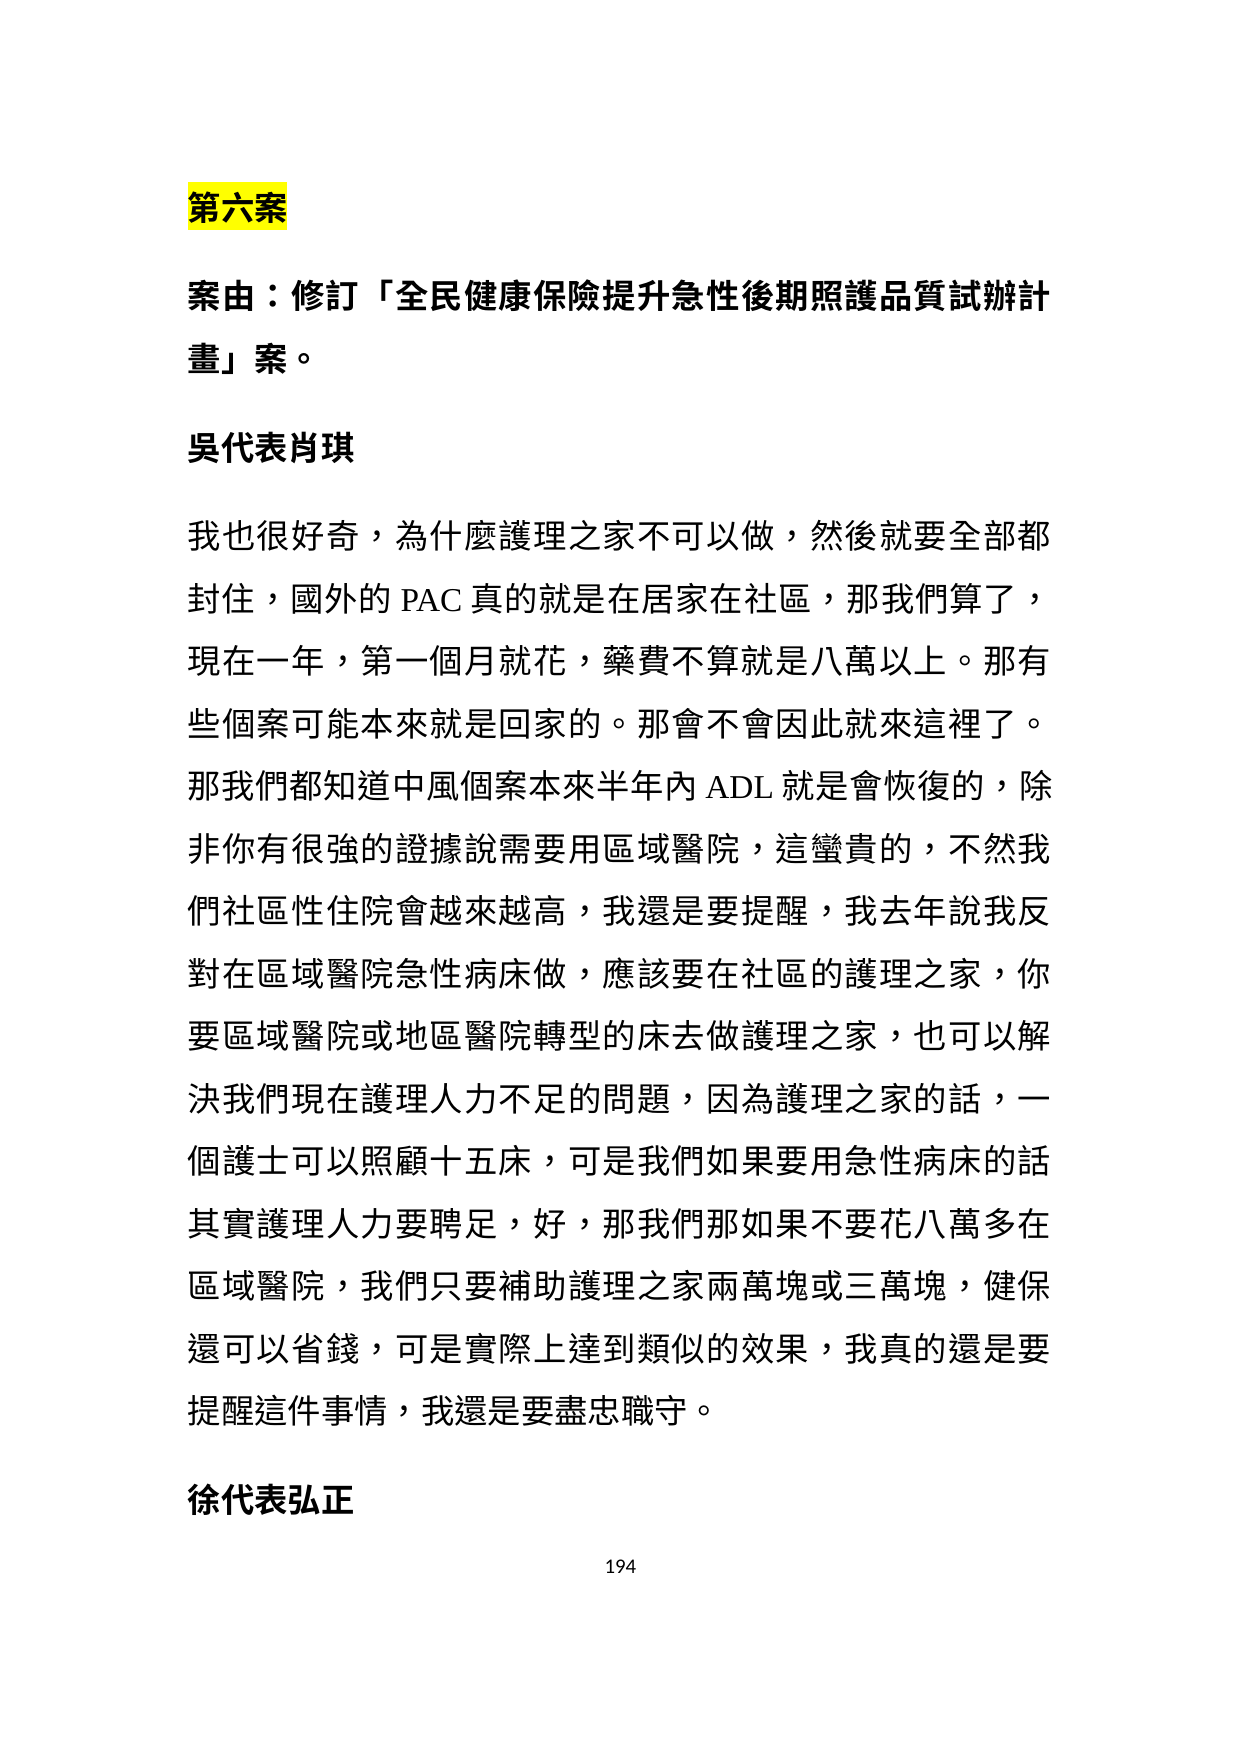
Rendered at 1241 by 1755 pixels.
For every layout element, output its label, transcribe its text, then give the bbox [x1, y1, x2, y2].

text 我也很好奇，為什麼護理之家不可以做，然後就要全部都封住，國外的PAC真的就是在居家在社區，那我們算了，現在一年，第一個月就花，藥費不算就是八萬以上。那有些個案可能本來就是回家的。那會不會因此就來這裡了。那我們都知道中風個案本來半年內ADL就是會恢復的，除非你有很強的證據說需要用區域醫院，這蠻貴的，不然我們社區性住院會越來越高，我還是要提醒，我去年說我反對在區域醫院急性病床做，應該要在社區的護理之家，你要區域醫院或地區醫院轉型的床去做護理之家，也可以解決我們現在護理人力不足的問題，因為護理之家的話，一個護士可以照顧十五床，可是我們如果要用急性病床的話，其實護理人力要聘足，好，那我們那如果不要花八萬多在區域醫院，我們只要補助護理之家兩萬塊或三萬塊，健保還可以省錢，可是實際上達到類似的效果，我真的還是要提醒這件事情，我還是要盡忠職守。 [187, 493, 1053, 1430]
text 吳代表肖琪 [187, 404, 1053, 467]
text 第六案 [187, 164, 1053, 227]
text 案由：修訂「全民健康保險提升急性後期照護品質試辦計畫」案。 [187, 253, 1053, 378]
text 徐代表弘正 [187, 1457, 1053, 1519]
